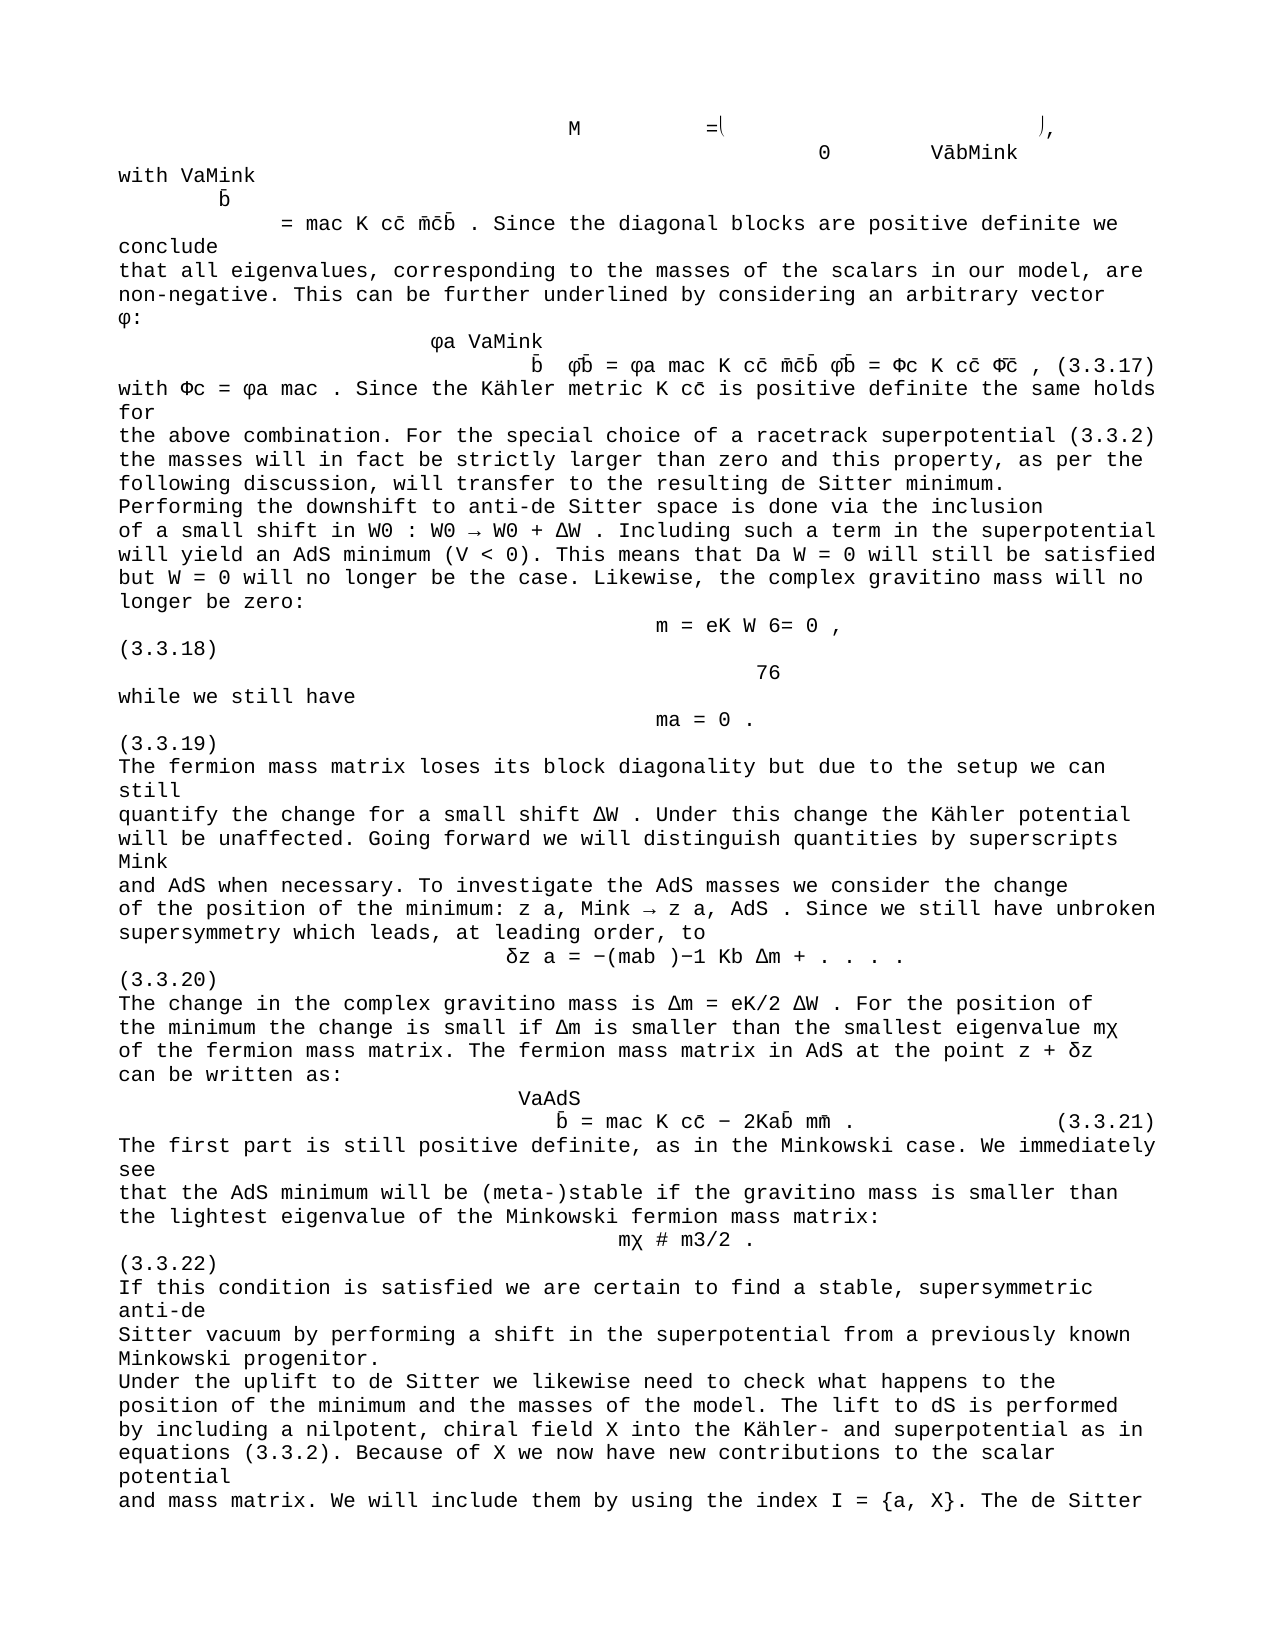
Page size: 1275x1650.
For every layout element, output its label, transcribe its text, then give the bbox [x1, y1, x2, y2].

text and mass matrix. We will include them by using the index I = {a, X}. The de Sitter [118, 1489, 1157, 1513]
text The fermion mass matrix loses its block diagonality but due to the setup we can still [118, 757, 1157, 804]
text that the AdS minimum will be (meta-)stable if the gravitino mass is smaller than [118, 1182, 1157, 1206]
text Minkowski progenitor. [118, 1348, 1157, 1371]
text δz a = −(mab )−1 Kb ∆m + . . . . (3.3.20) [118, 946, 1157, 993]
text φ: [118, 307, 1157, 331]
text the minimum the change is small if ∆m is smaller than the smallest eigenvalue mχ [118, 1017, 1157, 1040]
text If this condition is satisfied we are certain to find a stable, supersymmetric anti-de [118, 1277, 1157, 1324]
text the masses will in fact be strictly larger than zero and this property, as per the [118, 449, 1157, 473]
text = mac K cc̄ m̄c̄b̄ . Since the diagonal blocks are positive definite we conclude [118, 213, 1157, 260]
text will be unaffected. Going forward we will distinguish quantities by superscripts Mink [118, 827, 1157, 875]
text longer be zero: [118, 591, 1157, 615]
text supersymmetry which leads, at leading order, to [118, 922, 1157, 946]
text by including a nilpotent, chiral field X into the Kähler- and superpotential as in [118, 1419, 1157, 1442]
text M = , [118, 118, 1157, 142]
text non-negative. This can be further underlined by considering an arbitrary vector [118, 284, 1157, 307]
text Sitter vacuum by performing a shift in the superpotential from a previously known [118, 1324, 1157, 1348]
text the above combination. For the special choice of a racetrack superpotential (3.3.2) [118, 426, 1157, 449]
text following discussion, will transfer to the resulting de Sitter minimum. [118, 473, 1157, 496]
text of the position of the minimum: z a, Mink → z a, AdS . Since we still have unbroken [118, 898, 1157, 922]
text with VaMink [118, 165, 1157, 189]
text can be written as: [118, 1064, 1157, 1088]
text Performing the downshift to anti-de Sitter space is done via the inclusion [118, 496, 1157, 520]
text that all eigenvalues, corresponding to the masses of the scalars in our model, are [118, 260, 1157, 284]
text position of the minimum and the masses of the model. The lift to dS is performed [118, 1395, 1157, 1419]
text 76 [118, 662, 1157, 686]
text VaAdS [118, 1088, 1157, 1111]
text with Φc = φa mac . Since the Kähler metric K cc̄ is positive definite the same holds for [118, 378, 1157, 426]
text b̄ [118, 189, 1157, 213]
text quantify the change for a small shift ∆W . Under this change the Kähler potential [118, 804, 1157, 827]
text of a small shift in W0 : W0 → W0 + ∆W . Including such a term in the superpotential [118, 520, 1157, 544]
text the lightest eigenvalue of the Minkowski fermion mass matrix: [118, 1206, 1157, 1229]
text Under the uplift to de Sitter we likewise need to check what happens to the [118, 1371, 1157, 1395]
text of the fermion mass matrix. The fermion mass matrix in AdS at the point z + δz [118, 1040, 1157, 1064]
text mχ # m3/2 . (3.3.22) [118, 1229, 1157, 1277]
text equations (3.3.2). Because of X we now have new contributions to the scalar potential [118, 1442, 1157, 1489]
text φa VaMink [118, 331, 1157, 354]
text b̄ = mac K cc̄ − 2Kab̄ mm̄ . (3.3.21) [118, 1111, 1157, 1135]
text b̄ φ̄b̄ = φa mac K cc̄ m̄c̄b̄ φ̄b̄ = Φc K cc̄ Φ̄c̄ , (3.3.17) [118, 354, 1157, 378]
text m = eK W 6= 0 , (3.3.18) [118, 615, 1157, 662]
text The first part is still positive definite, as in the Minkowski case. We immediately see [118, 1135, 1157, 1182]
text while we still have [118, 686, 1157, 709]
text and AdS when necessary. To investigate the AdS masses we consider the change [118, 875, 1157, 898]
text but W = 0 will no longer be the case. Likewise, the complex gravitino mass will no [118, 567, 1157, 591]
text ma = 0 . (3.3.19) [118, 709, 1157, 757]
text will yield an AdS minimum (V < 0). This means that Da W = 0 will still be satisfied [118, 544, 1157, 567]
text The change in the complex gravitino mass is ∆m = eK/2 ∆W . For the position of [118, 993, 1157, 1017]
text 0 VābMink [118, 142, 1157, 165]
